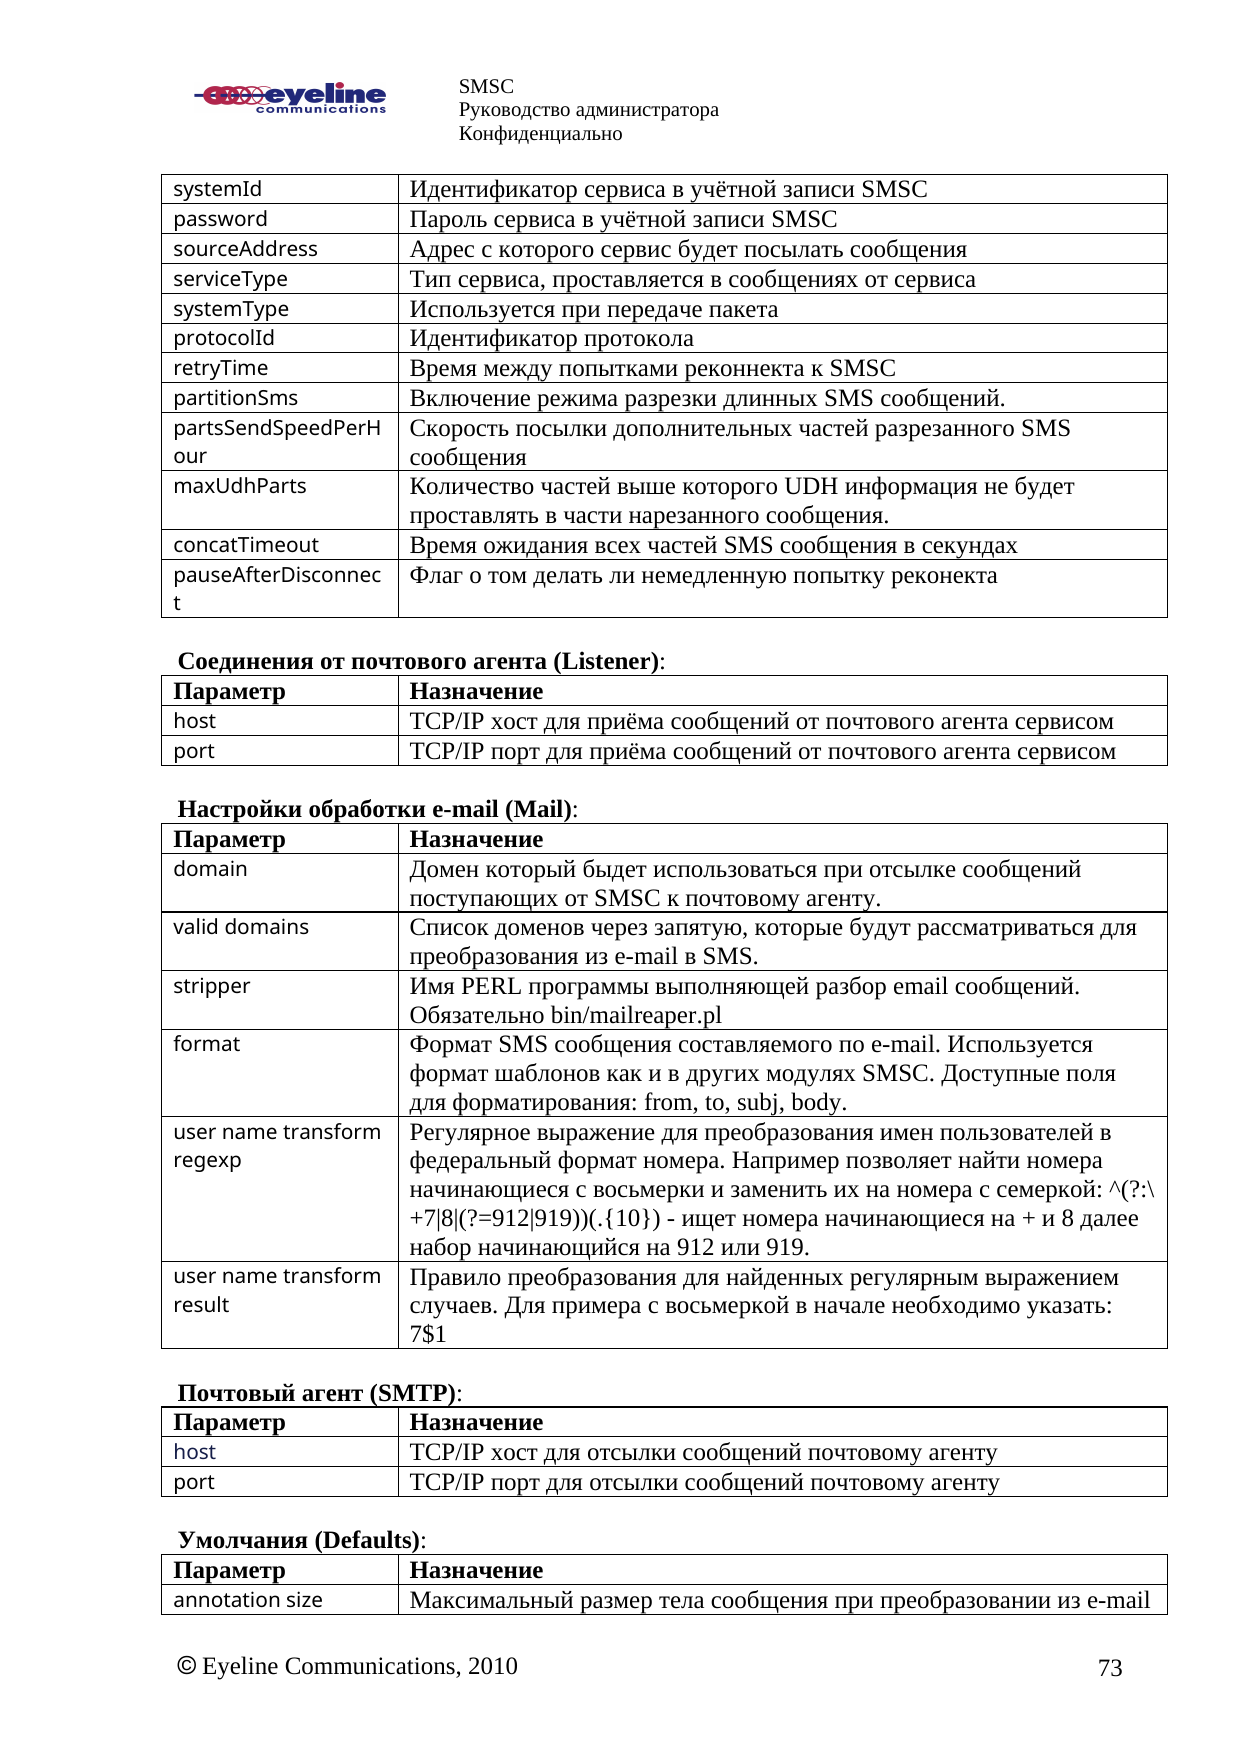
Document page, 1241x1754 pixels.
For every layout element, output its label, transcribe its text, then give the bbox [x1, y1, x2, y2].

table_cell Флаг о том делать ли немедленную попытку реконекта [399, 560, 1167, 617]
table_cell user name transform result [162, 1262, 398, 1348]
table_header Параметр [162, 1555, 398, 1584]
table_cell sourceAddress [162, 234, 398, 263]
table_cell partsSendSpeedPerHour [162, 413, 398, 470]
table_cell stripper [162, 971, 398, 1028]
text Умолчания (Defaults): [177, 1526, 1152, 1554]
table_cell serviceType [162, 264, 398, 293]
table_cell Регулярное выражение для преобразования имен пользователей в федеральный формат номера. Например позволяет найти номера начинающиеся с восьмерки и заменить их на номера с семеркой: ^(?:\+7|8|(?=912|919))(.{10}) - ищет номера начинающиеся на + и 8 далее набор начинающийся на 912 или 919. [399, 1117, 1167, 1261]
table_cell TCP/IP порт для отсылки сообщений почтовому агенту [399, 1467, 1167, 1496]
table_cell pauseAfterDisconnect [162, 560, 398, 617]
table_cell TCP/IP порт для приёма сообщений от почтового агента сервисом [399, 736, 1167, 764]
table_cell protocolId [162, 324, 398, 352]
text Настройки обработки е-mail (Mail): [177, 794, 1152, 823]
table_cell retryTime [162, 353, 398, 382]
table_cell Скорость посылки дополнительных частей разрезанного SMS сообщения [399, 413, 1167, 470]
table_cell TCP/IP хост для приёма сообщений от почтового агента сервисом [399, 706, 1167, 735]
table_cell Список доменов через запятую, которые будут рассматриваться для преобразования из e-mail в SMS. [399, 913, 1167, 970]
table_cell Количество частей выше которого UDH информация не будет проставлять в части нарезанного сообщения. [399, 471, 1167, 529]
table_header Параметр [162, 1408, 398, 1436]
table_cell valid domains [162, 913, 398, 970]
table_cell Адрес с которого сервис будет посылать сообщения [399, 234, 1167, 263]
table_cell Идентификатор протокола [399, 324, 1167, 352]
text Почтовый агент (SMTP): [177, 1378, 1152, 1406]
table_cell Используется при передаче пакета [399, 294, 1167, 322]
table_cell Формат SMS сообщения составляемого по e-mail. Используется формат шаблонов как и в других модулях SMSC. Доступные поля для форматирования: from, to, subj, body. [399, 1030, 1167, 1116]
table_cell concatTimeout [162, 530, 398, 559]
table_cell TCP/IP хост для отсылки сообщений почтовому агенту [399, 1437, 1167, 1466]
table_header Назначение [399, 1408, 1167, 1436]
picture [194, 82, 386, 113]
table_cell Пароль сервиса в учётной записи SMSC [399, 204, 1167, 233]
table_cell Максимальный размер тела сообщения при преобразовании из e-mail [399, 1585, 1167, 1614]
table_cell Тип сервиса, проставляется в сообщениях от сервиса [399, 264, 1167, 293]
table_cell systemId [162, 175, 398, 203]
text Соединения от почтового агента (Listener): [177, 646, 1152, 675]
table_cell Домен который быдет использоваться при отсылке сообщений поступающих от SMSC к почтовому агенту. [399, 854, 1167, 911]
table_header Назначение [399, 676, 1167, 705]
table_cell password [162, 204, 398, 233]
table_cell user name transform regexp [162, 1117, 398, 1261]
table_cell host [162, 1437, 398, 1466]
table_header Параметр [162, 676, 398, 705]
table_header Назначение [399, 824, 1167, 853]
table_cell maxUdhParts [162, 471, 398, 529]
table_header Параметр [162, 824, 398, 853]
table_cell annotation size [162, 1585, 398, 1614]
table_cell Время между попытками реконнекта к SMSC [399, 353, 1167, 382]
table_cell systemType [162, 294, 398, 322]
table_cell partitionSms [162, 383, 398, 412]
table_cell Время ожидания всех частей SMS сообщения в секундах [399, 530, 1167, 559]
table_cell Правило преобразования для найденных регулярным выражением случаев. Для примера с восьмеркой в начале необходимо указать: 7$1 [399, 1262, 1167, 1348]
table_cell host [162, 706, 398, 735]
table_header Назначение [399, 1555, 1167, 1584]
table_cell Включение режима разрезки длинных SMS сообщений. [399, 383, 1167, 412]
table_cell port [162, 1467, 398, 1496]
table_cell port [162, 736, 398, 764]
table_cell Идентификатор сервиса в учётной записи SMSC [399, 175, 1167, 203]
table_cell Имя PERL программы выполняющей разбор email сообщений. Обязательно bin/mailreaper.pl [399, 971, 1167, 1028]
table_cell domain [162, 854, 398, 911]
table_cell format [162, 1030, 398, 1116]
